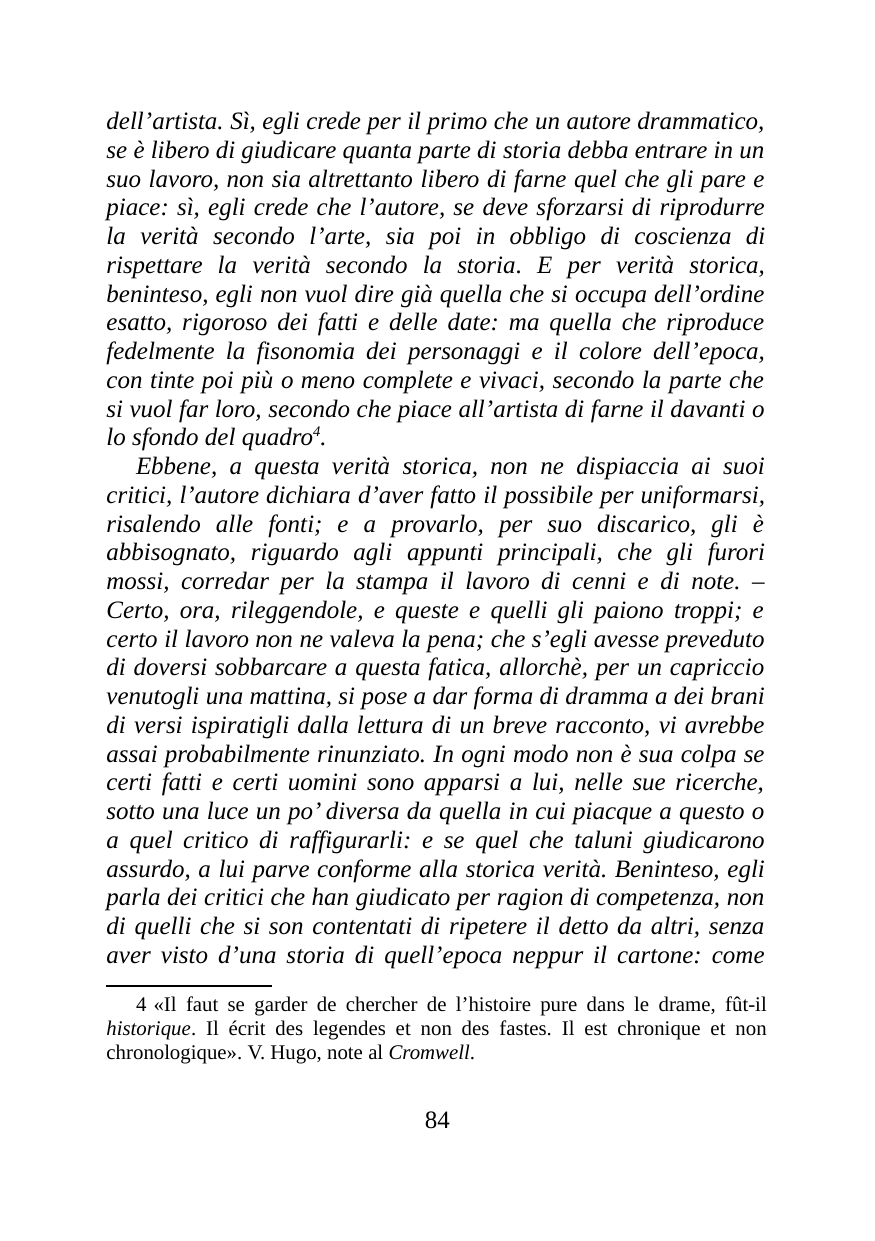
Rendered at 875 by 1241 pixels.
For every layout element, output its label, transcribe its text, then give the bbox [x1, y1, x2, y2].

text Ebbene, a questa verità storica, non ne dispiaccia ai suoi critici, l’autore dichiara d’aver fatto il possibile per uniformarsi, risalendo alle fonti; e a provarlo, per suo discarico, gli è abbisognato, riguardo agli appunti principali, che gli furori mossi, corredar per la stampa il lavoro di cenni e di note. – Certo, ora, rileggendole, e queste e quelli gli paiono troppi; e certo il lavoro non ne valeva la pena; che s’egli avesse preveduto di doversi sobbarcare a questa fatica, allorchè, per un capriccio venutogli una mattina, si pose a dar forma di dramma a dei brani di versi ispiratigli dalla lettura di un breve racconto, vi avrebbe assai probabilmente rinunziato. In ogni modo non è sua colpa se certi fatti e certi uomini sono apparsi a lui, nelle sue ricerche, sotto una luce un po’ diversa da quella in cui piacque a questo o a quel critico di raffigurarli: e se quel che taluni giudicarono assurdo, a lui parve conforme alla storica verità. Beninteso, egli parla dei critici che han giudicato per ragion di competenza, non di quelli che si son contentati di ripetere il detto da altri, senza aver visto d’una storia di quell’epoca neppur il cartone: come [106, 451, 768, 969]
text dell’artista. Sì, egli crede per il primo che un autore drammatico, se è libero di giudicare quanta parte di storia debba entrare in un suo lavoro, non sia altrettanto libero di farne quel che gli pare e piace: sì, egli crede che l’autore, se deve sforzarsi di riprodurre la verità secondo l’arte, sia poi in obbligo di coscienza di rispettare la verità secondo la storia. E per verità storica, beninteso, egli non vuol dire già quella che si occupa dell’ordine esatto, rigoroso dei fatti e delle date: ma quella che riproduce fedelmente la fisonomia dei personaggi e il colore dell’epoca, con tinte poi più o meno complete e vivaci, secondo la parte che si vuol far loro, secondo che piace all’artista di farne il davanti o lo sfondo del quadro. [106, 106, 768, 451]
text «Il faut se garder de chercher de l’histoire pure dans le drame, fût-il historique. Il écrit des legendes et non des fastes. Il est chronique et non chronologique». V. Hugo, note al Cromwell. [106, 992, 768, 1064]
